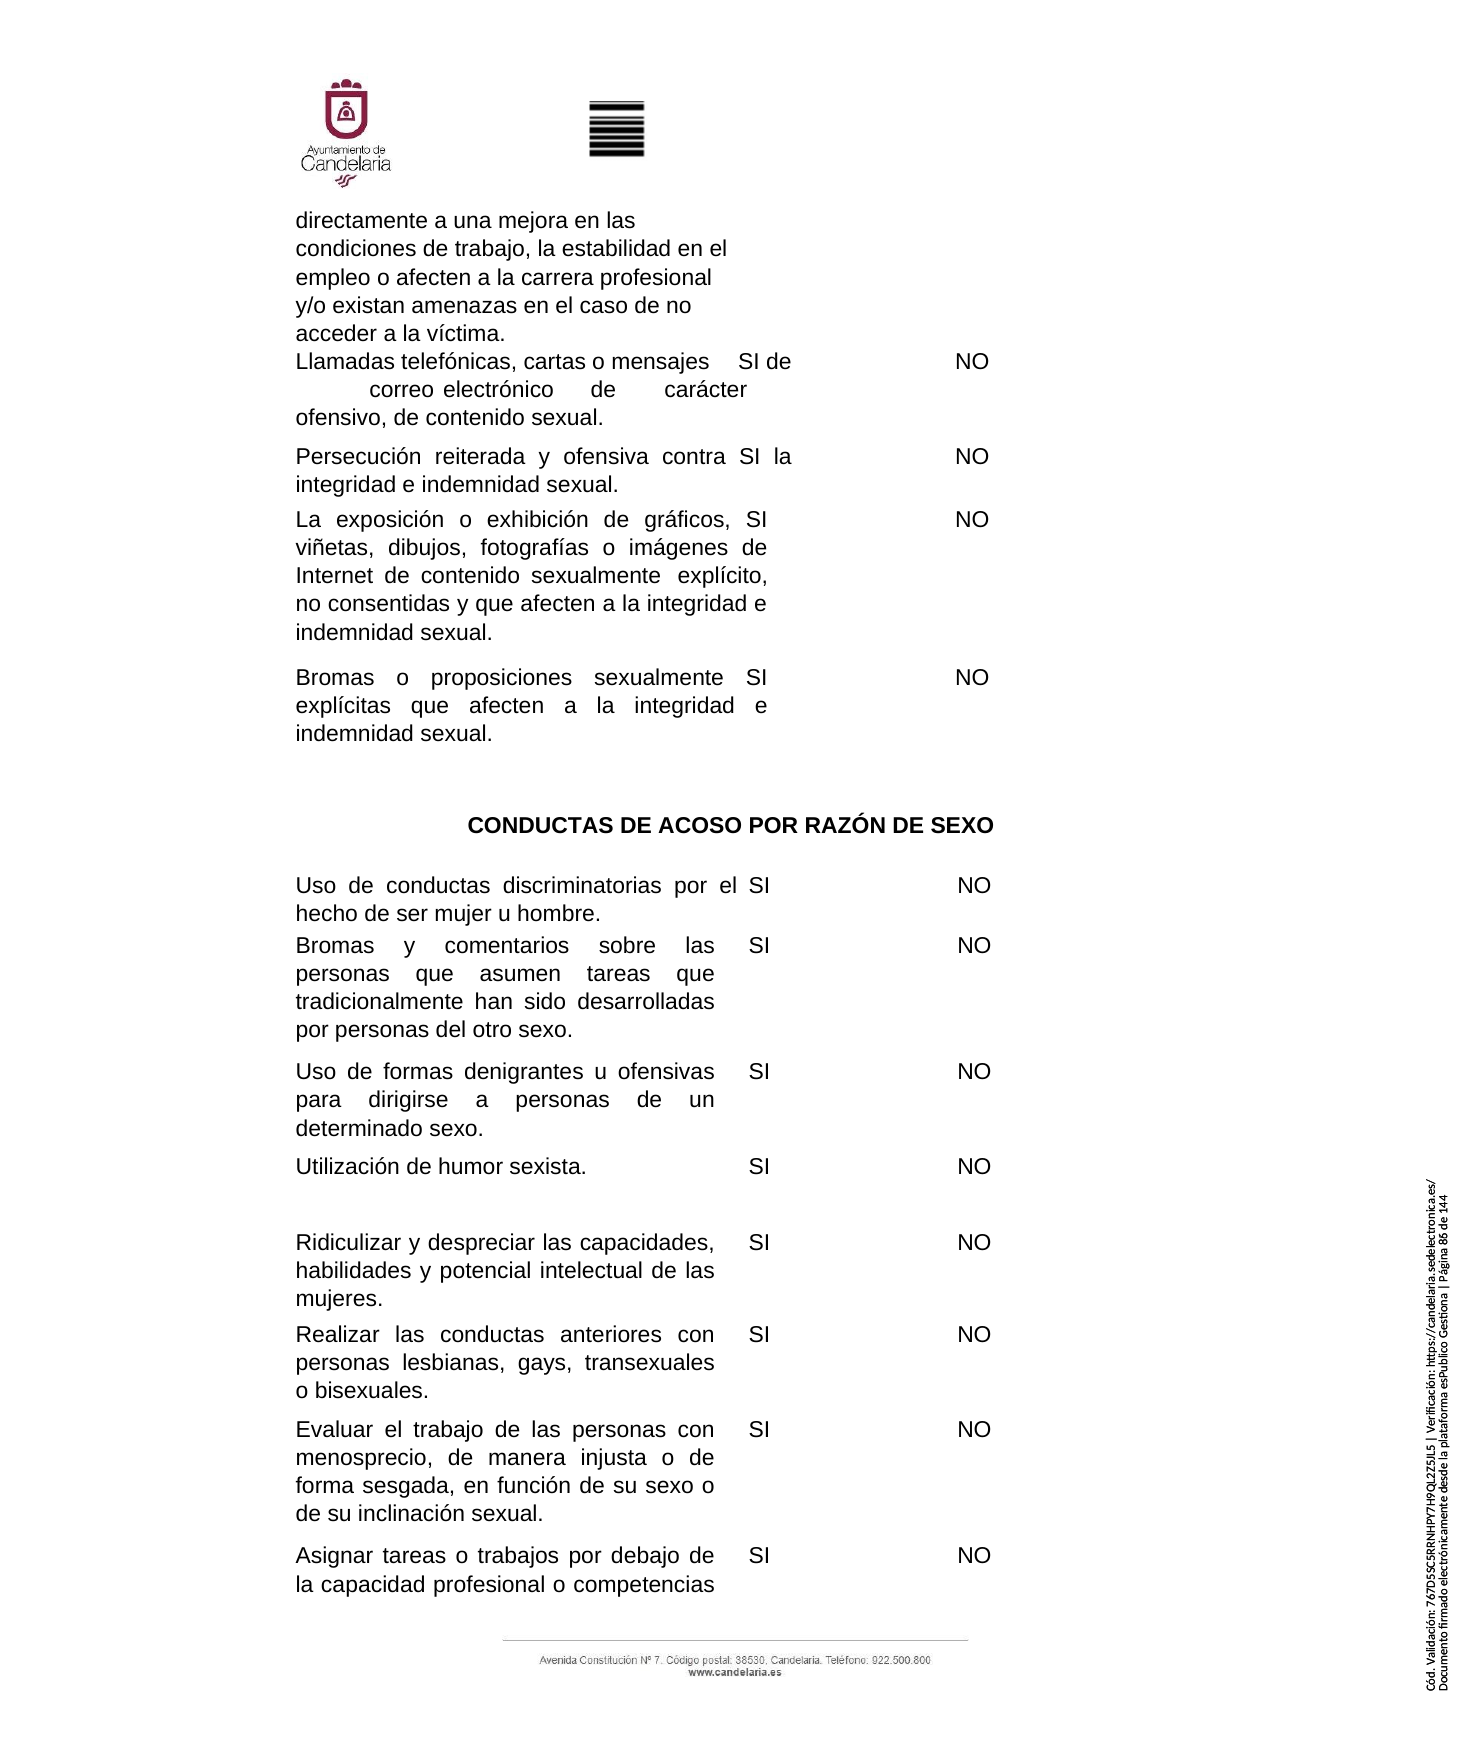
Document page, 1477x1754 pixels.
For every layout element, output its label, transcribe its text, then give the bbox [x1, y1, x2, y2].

table_cell NO [957, 1416, 998, 1542]
table_cell NO [957, 1229, 998, 1321]
table_cell SI [737, 1229, 957, 1321]
table_cell SI [737, 1153, 957, 1184]
table_cell NO [955, 506, 998, 664]
table_cell Ridiculizar y despreciar las capacidades, habilidades y potencial intelectual de las mujeres. [295, 1229, 737, 1321]
table_header SI [737, 872, 957, 932]
table_cell La exposición o exhibición de gráficos, SI viñetas, dibujos, fotografías o imágenes de Internet de contenido sexualmente explícito, no consentidas y que afecten a la integridad e indemnidad sexual. [295, 506, 955, 664]
table_cell Persecución reiterada y ofensiva contra SI la integridad e indemnidad sexual. [295, 443, 955, 506]
table_cell Utilización de humor sexista. [295, 1153, 737, 1184]
table_cell SI [737, 1416, 957, 1542]
table_cell [955, 207, 998, 348]
table_cell NO [957, 1543, 998, 1607]
table_cell NO [957, 1321, 998, 1416]
table_cell Llamadas telefónicas, cartas o mensajes SI de correo electrónico de carácter ofensivo, de contenido sexual. [295, 348, 955, 443]
table_cell NO [955, 664, 998, 756]
table_cell SI [737, 1543, 957, 1607]
table_cell NO [957, 932, 998, 1058]
table_cell Uso de formas denigrantes u ofensivas para dirigirse a personas de un determinado sexo. [295, 1058, 737, 1153]
table_cell SI [737, 1321, 957, 1416]
table_cell SI [737, 1058, 957, 1153]
table_cell directamente a una mejora en las condiciones de trabajo, la estabilidad en el empleo o afecten a la carrera profesional y/o existan amenazas en el caso de no acceder a la víctima. [295, 207, 955, 348]
table_cell [737, 1184, 957, 1229]
table_cell NO [957, 1058, 998, 1153]
table_cell Realizar las conductas anteriores con personas lesbianas, gays, transexuales o bisexuales. [295, 1321, 737, 1416]
table_cell Bromas o proposiciones sexualmente SI explícitas que afecten a la integridad e indemnidad sexual. [295, 664, 955, 756]
table_cell SI [737, 932, 957, 1058]
table_header Uso de conductas discriminatorias por el hecho de ser mujer u hombre. [295, 872, 737, 932]
table_cell NO [955, 348, 998, 443]
table_cell [295, 1184, 737, 1229]
table_cell [957, 1184, 998, 1229]
text CONDUCTAS DE ACOSO POR RAZÓN DE SEXO [260, 812, 1001, 839]
table_cell Evaluar el trabajo de las personas con menosprecio, de manera injusta o de forma sesgada, en función de su sexo o de su inclinación sexual. [295, 1416, 737, 1542]
table_cell NO [957, 1153, 998, 1184]
table_cell Asignar tareas o trabajos por debajo de la capacidad profesional o competencias [295, 1543, 737, 1607]
table_header NO [957, 872, 998, 932]
table_cell Bromas y comentarios sobre las personas que asumen tareas que tradicionalmente han sido desarrolladas por personas del otro sexo. [295, 932, 737, 1058]
table_cell NO [955, 443, 998, 506]
